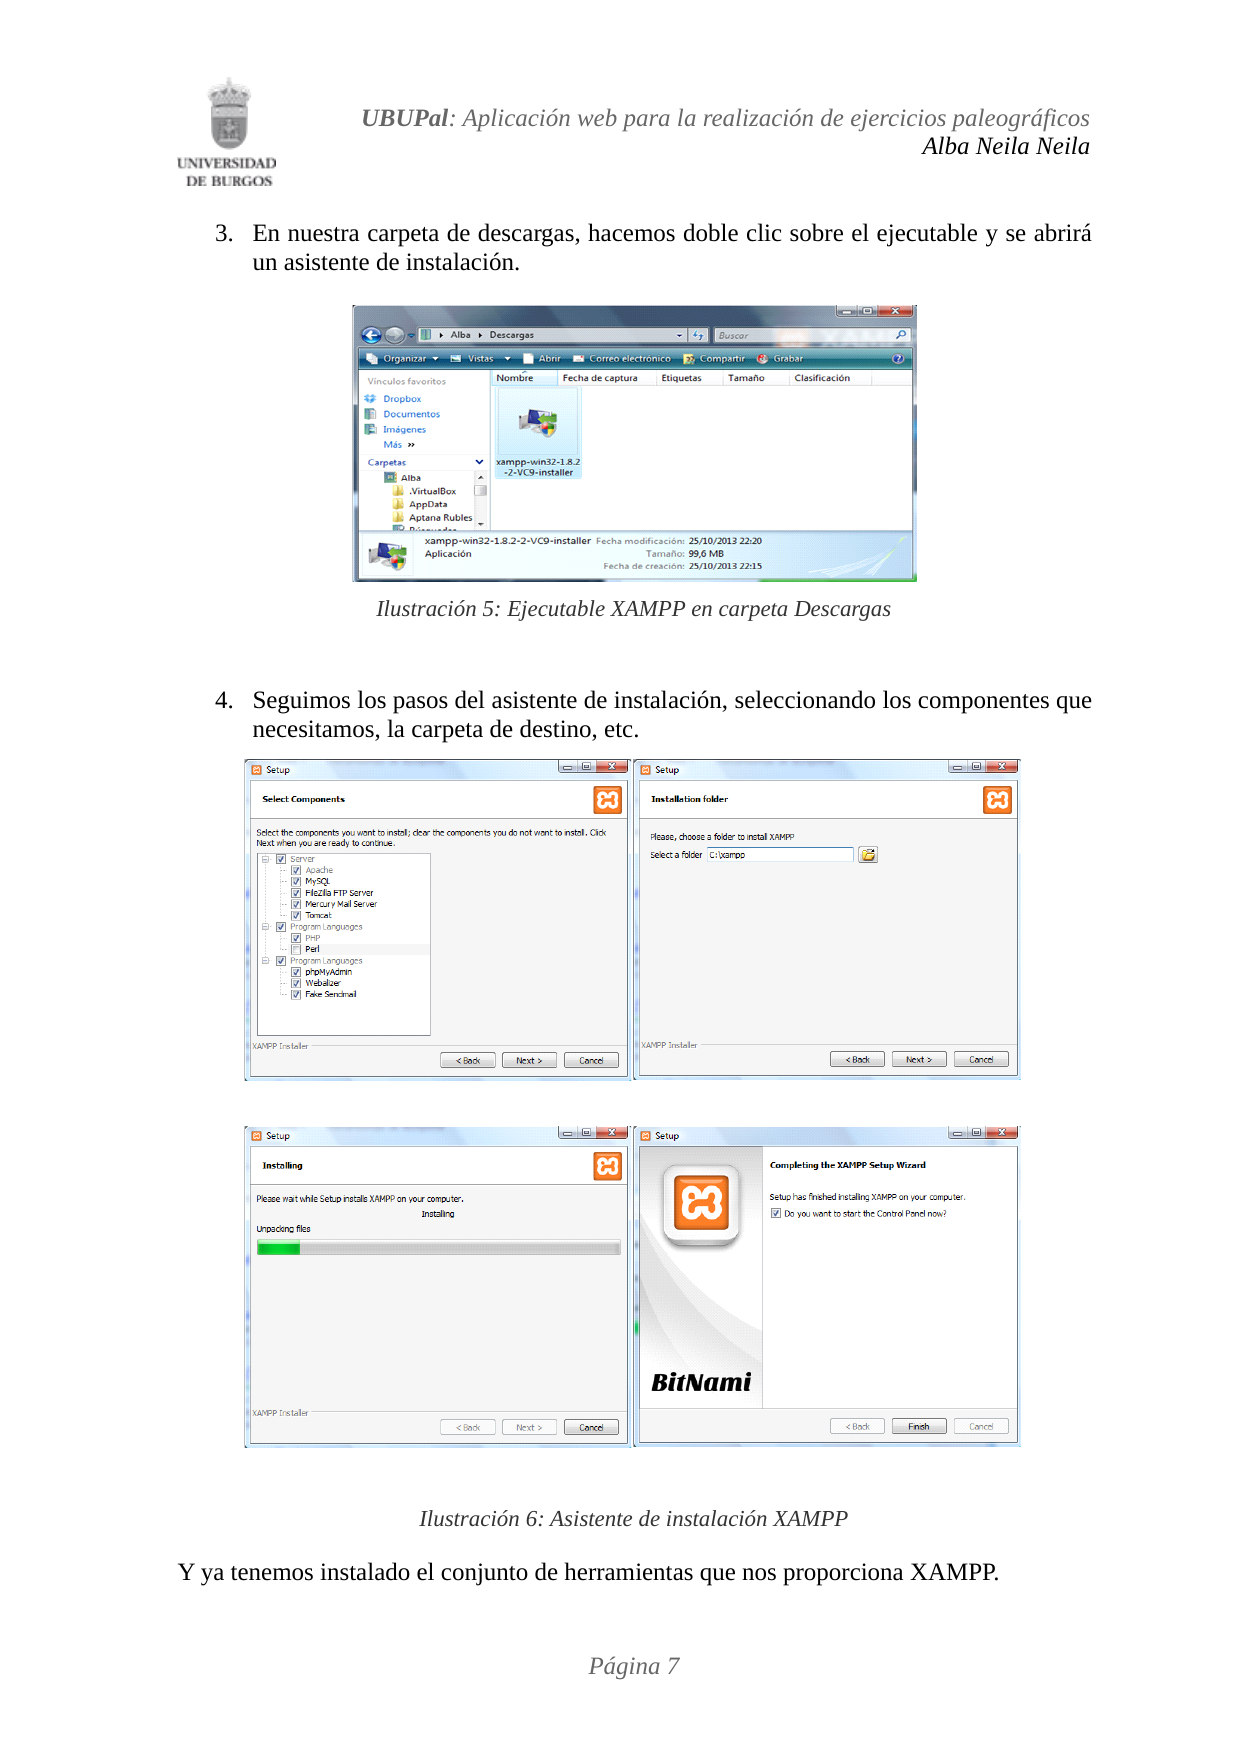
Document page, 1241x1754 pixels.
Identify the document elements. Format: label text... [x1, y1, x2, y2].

picture [177, 77, 276, 186]
table_cell [246, 1448, 630, 1493]
text Ilustración 6: Asistente de instalación XAMPP [177, 1505, 1092, 1531]
list En nuestra carpeta de descargas, hacemos doble clic sobre el ejecutable y se abrirá un asistente de instalación. [215, 218, 1092, 276]
list Seguimos los pasos del asistente de instalación, seleccionando los componentes que necesitamos, la carpeta de destino, etc. [215, 685, 1092, 743]
table_cell [630, 1126, 1024, 1493]
text Ilustración 5: Ejecutable XAMPP en carpeta Descargas [314, 305, 956, 621]
table_header [246, 1081, 630, 1126]
text Y ya tenemos instalado el conjunto de herramientas que nos proporciona XAMPP. [177, 1557, 1092, 1586]
table_header [630, 759, 1024, 1126]
